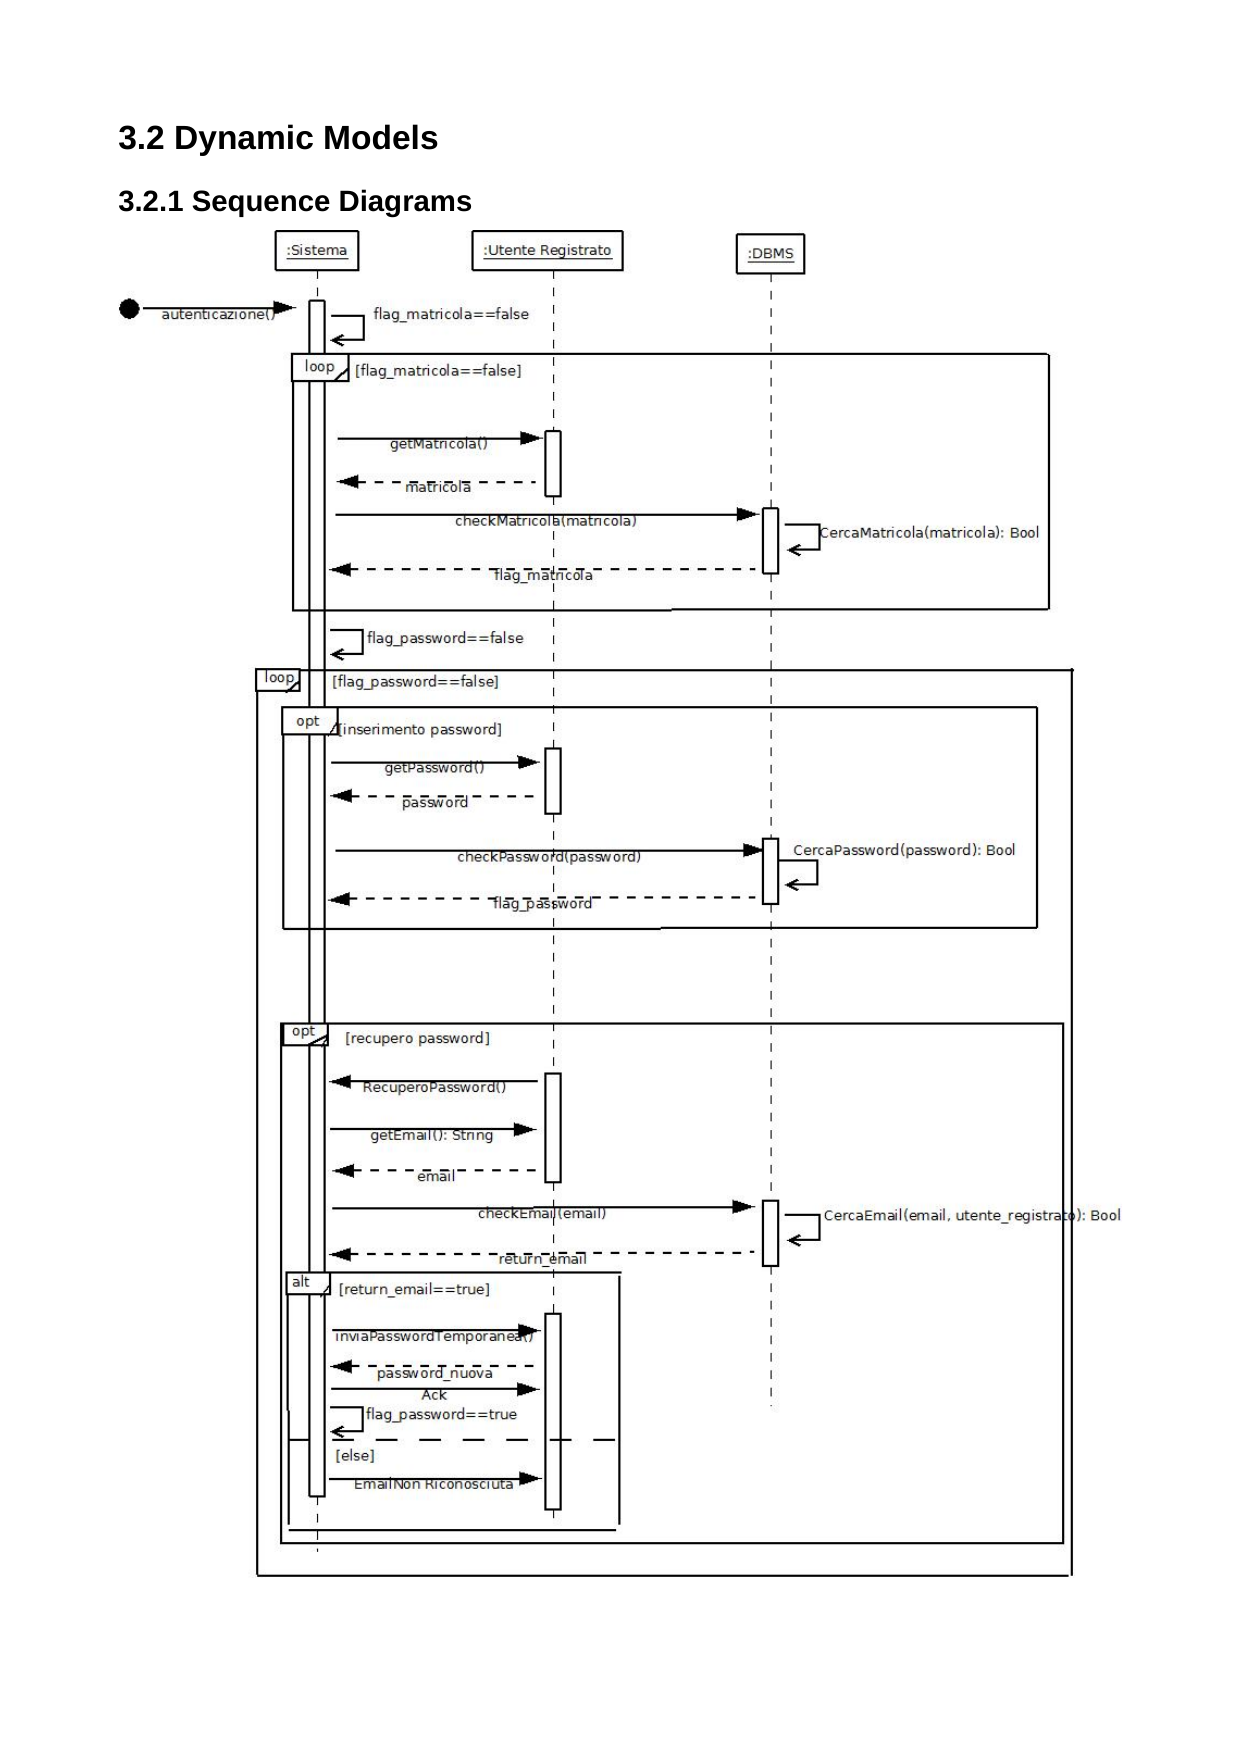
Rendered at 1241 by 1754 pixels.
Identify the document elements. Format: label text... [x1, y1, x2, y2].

subtitle 3.2.1 Sequence Diagrams [118, 184, 1122, 218]
subtitle 3.2 Dynamic Models [118, 118, 1122, 157]
picture [118, 230, 1123, 1578]
